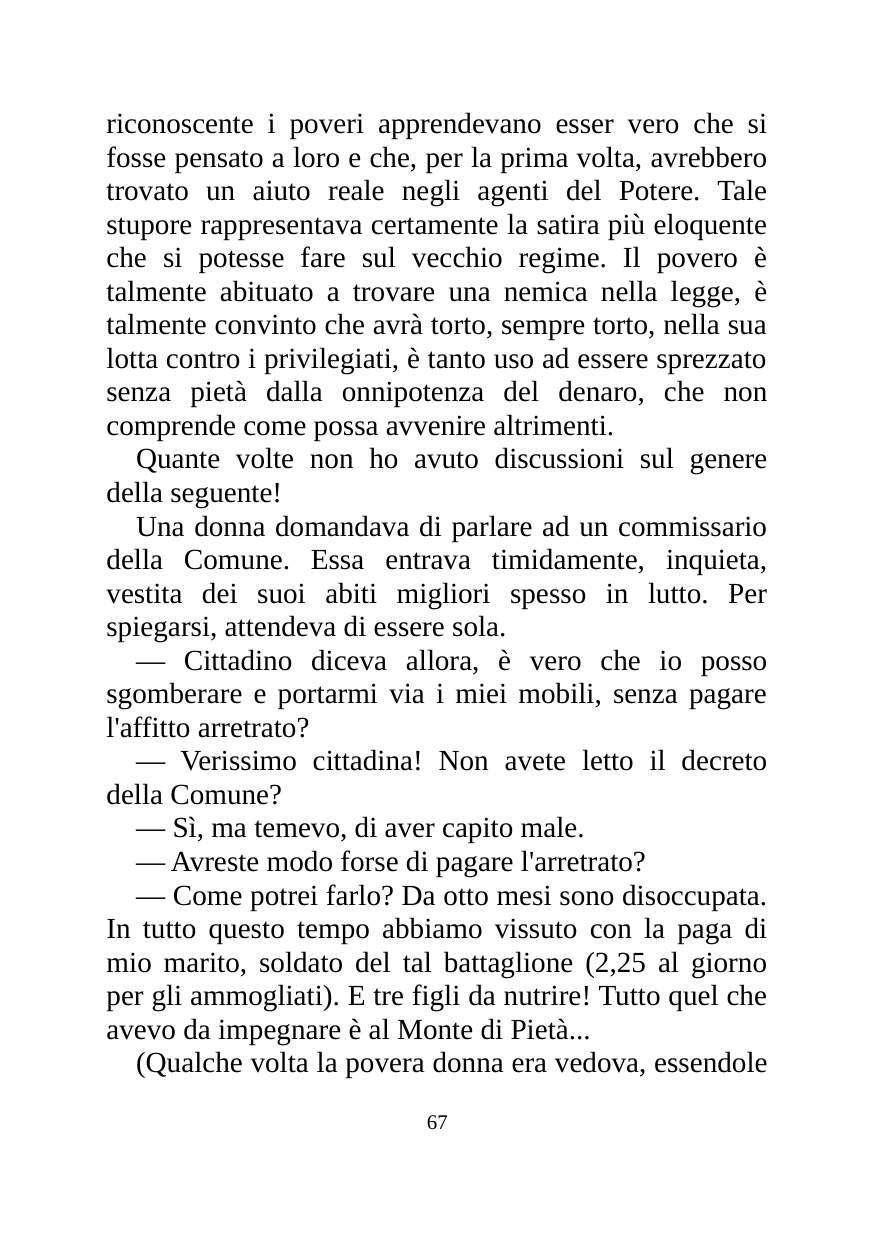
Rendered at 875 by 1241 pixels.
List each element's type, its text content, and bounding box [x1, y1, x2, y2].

text Una donna domandava di parlare ad un commissario della Comune. Essa entrava timidamente, inquieta, vestita dei suoi abiti migliori spesso in lutto. Per spiegarsi, attendeva di essere sola. [106, 509, 768, 643]
text — Cittadino diceva allora, è vero che io posso sgomberare e portarmi via i miei mobili, senza pagare l'affitto arretrato? [106, 643, 768, 743]
text (Qualche volta la povera donna era vedova, essendole [106, 1045, 768, 1079]
text Quante volte non ho avuto discussioni sul genere della seguente! [106, 442, 768, 509]
text — Avreste modo forse di pagare l'arretrato? [106, 844, 768, 878]
text riconoscente i poveri apprendevano esser vero che si fosse pensato a loro e che, per la prima volta, avrebbero trovato un aiuto reale negli agenti del Potere. Tale stupore rappresentava certamente la satira più eloquente che si potesse fare sul vecchio regime. Il povero è talmente abituato a trovare una nemica nella legge, è talmente convinto che avrà torto, sempre torto, nella sua lotta contro i privilegiati, è tanto uso ad essere sprezzato senza pietà dalla onnipotenza del denaro, che non comprende come possa avvenire altrimenti. [106, 106, 768, 442]
text — Sì, ma temevo, di aver capito male. [106, 811, 768, 844]
text — Come potrei farlo? Da otto mesi sono disoccupata. In tutto questo tempo abbiamo vissuto con la paga di mio marito, soldato del tal battaglione (2,25 al giorno per gli ammogliati). E tre figli da nutrire! Tutto quel che avevo da impegnare è al Monte di Pietà... [106, 878, 768, 1045]
text — Verissimo cittadina! Non avete letto il decreto della Comune? [106, 743, 768, 811]
